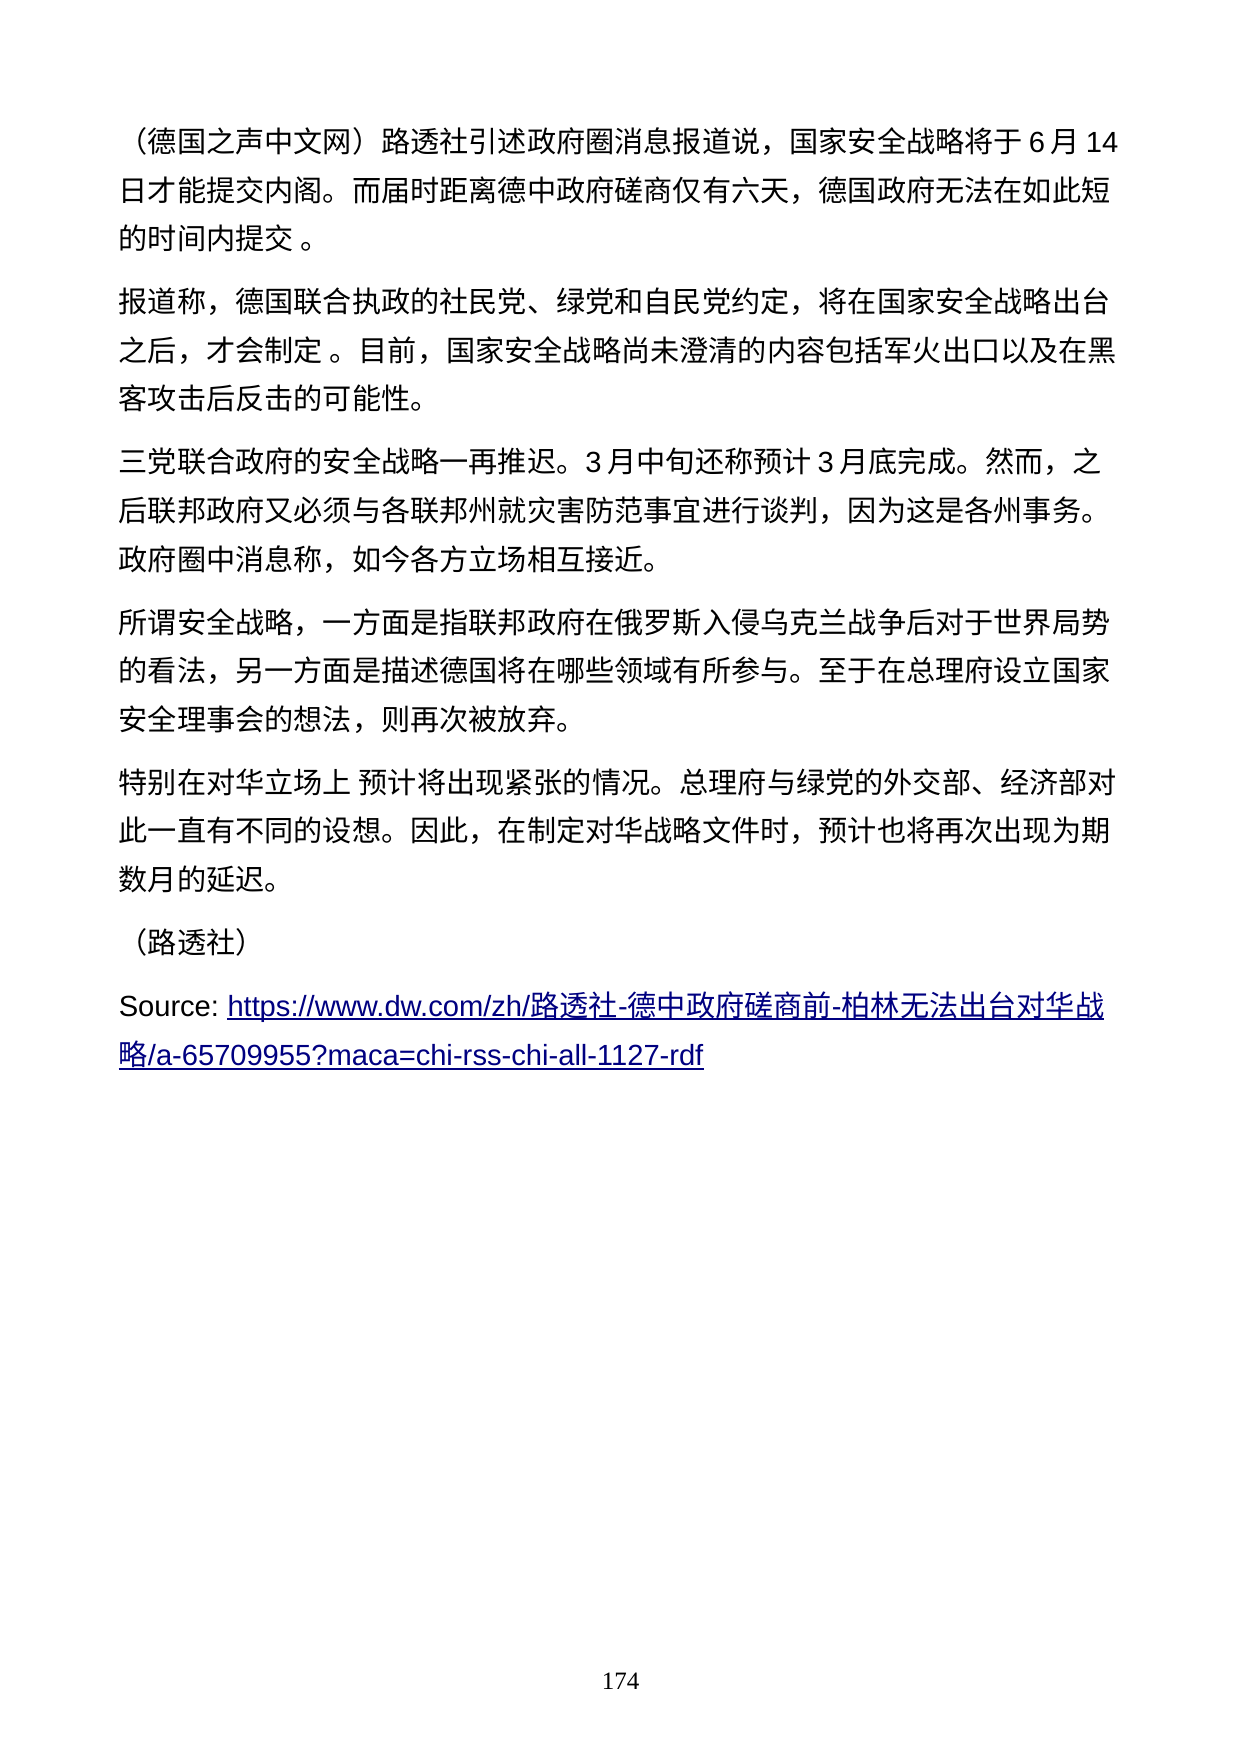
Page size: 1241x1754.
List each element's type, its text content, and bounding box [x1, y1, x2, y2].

text （路透社） [118, 919, 1122, 962]
text Source: https://www.dw.com/zh/路透社-德中政府磋商前-柏林无法出台对华战略/a-65709955?maca=chi-rss-chi-all-1127-rdf [118, 983, 1122, 1073]
text 所谓安全战略，一方面是指联邦政府在俄罗斯入侵乌克兰战争后对于世界局势的看法，另一方面是描述德国将在哪些领域有所参与。至于在总理府设立国家安全理事会的想法，则再次被放弃。 [118, 599, 1122, 738]
text 三党联合政府的安全战略一再推迟。3月中旬还称预计3月底完成。然而，之后联邦政府又必须与各联邦州就灾害防范事宜进行谈判，因为这是各州事务。政府圈中消息称，如今各方立场相互接近。 [118, 439, 1122, 578]
text 特别在对华立场上 预计将出现紧张的情况。总理府与绿党的外交部、经济部对此一直有不同的设想。因此，在制定对华战略文件时，预计也将再次出现为期数月的延迟。 [118, 759, 1122, 899]
text （德国之声中文网）路透社引述政府圈消息报道说，国家安全战略将于6月14日才能提交内阁。而届时距离德中政府磋商仅有六天，德国政府无法在如此短的时间内提交 。 [118, 118, 1122, 258]
text 报道称，德国联合执政的社民党、绿党和自民党约定，将在国家安全战略出台之后，才会制定 。目前，国家安全战略尚未澄清的内容包括军火出口以及在黑客攻击后反击的可能性。 [118, 279, 1122, 418]
